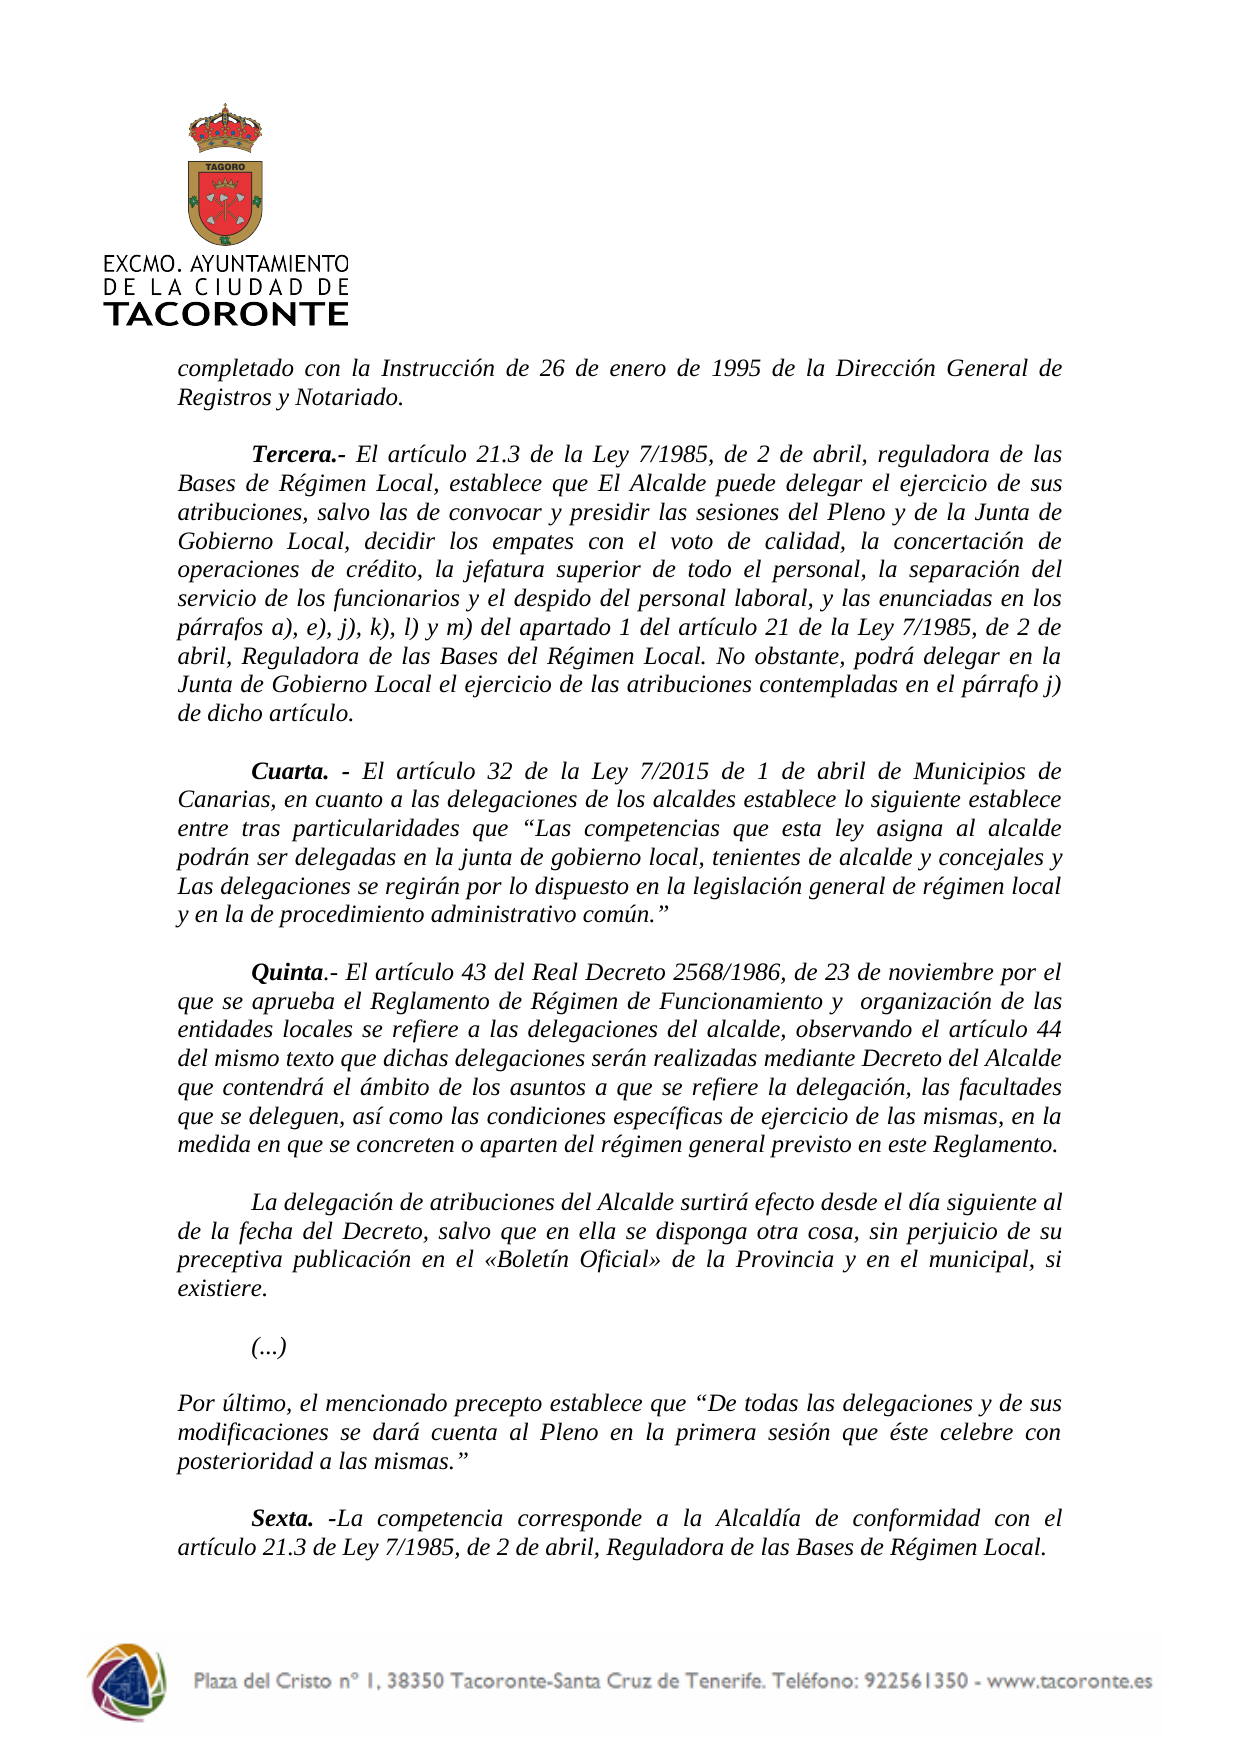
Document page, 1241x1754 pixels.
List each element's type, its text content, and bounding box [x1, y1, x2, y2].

picture [80, 1630, 1163, 1737]
text Quinta.- El artículo 43 del Real Decreto 2568/1986, de 23 de noviembre por el que se aprueba el Reglamento de Régimen de Funcionamiento y organización de las entidades locales se refiere a las delegaciones del alcalde, observando el artículo 44 del mismo texto que dichas delegaciones serán realizadas mediante Decreto del Alcalde que contendrá el ámbito de los asuntos a que se refiere la delegación, las facultades que se deleguen, así como las condiciones específicas de ejercicio de las mismas, en la medida en que se concreten o aparten del régimen general previsto en este Reglamento. [177, 957, 1063, 1158]
text La delegación de atribuciones del Alcalde surtirá efecto desde el día siguiente al de la fecha del Decreto, salvo que en ella se disponga otra cosa, sin perjuicio de su preceptiva publicación en el «Boletín Oficial» de la Provincia y en el municipal, si existiere. [177, 1187, 1063, 1302]
text Cuarta. - El artículo 32 de la Ley 7/2015 de 1 de abril de Municipios de Canarias, en cuanto a las delegaciones de los alcaldes establece lo siguiente establece entre tras particularidades que “Las competencias que esta ley asigna al alcalde podrán ser delegadas en la junta de gobierno local, tenientes de alcalde y concejales y Las delegaciones se regirán por lo dispuesto en la legislación general de régimen local y en la de procedimiento administrativo común.” [177, 756, 1063, 928]
text Por último, el mencionado precepto establece que “De todas las delegaciones y de sus modificaciones se dará cuenta al Pleno en la primera sesión que éste celebre con posterioridad a las mismas.” [177, 1388, 1063, 1474]
text Tercera.- El artículo 21.3 de la Ley 7/1985, de 2 de abril, reguladora de las Bases de Régimen Local, establece que El Alcalde puede delegar el ejercicio de sus atribuciones, salvo las de convocar y presidir las sesiones del Pleno y de la Junta de Gobierno Local, decidir los empates con el voto de calidad, la concertación de operaciones de crédito, la jefatura superior de todo el personal, la separación del servicio de los funcionarios y el despido del personal laboral, y las enunciadas en los párrafos a), e), j), k), l) y m) del apartado 1 del artículo 21 de la Ley 7/1985, de 2 de abril, Reguladora de las Bases del Régimen Local. No obstante, podrá delegar en la Junta de Gobierno Local el ejercicio de las atribuciones contempladas en el párrafo j) de dicho artículo. [177, 439, 1063, 727]
text (...) [177, 1331, 1063, 1359]
picture [103, 103, 348, 326]
text completado con la Instrucción de 26 de enero de 1995 de la Dirección General de Registros y Notariado. [177, 353, 1063, 411]
text Sexta. -La competencia corresponde a la Alcaldía de conformidad con el artículo 21.3 de Ley 7/1985, de 2 de abril, Reguladora de las Bases de Régimen Local. [177, 1503, 1063, 1561]
